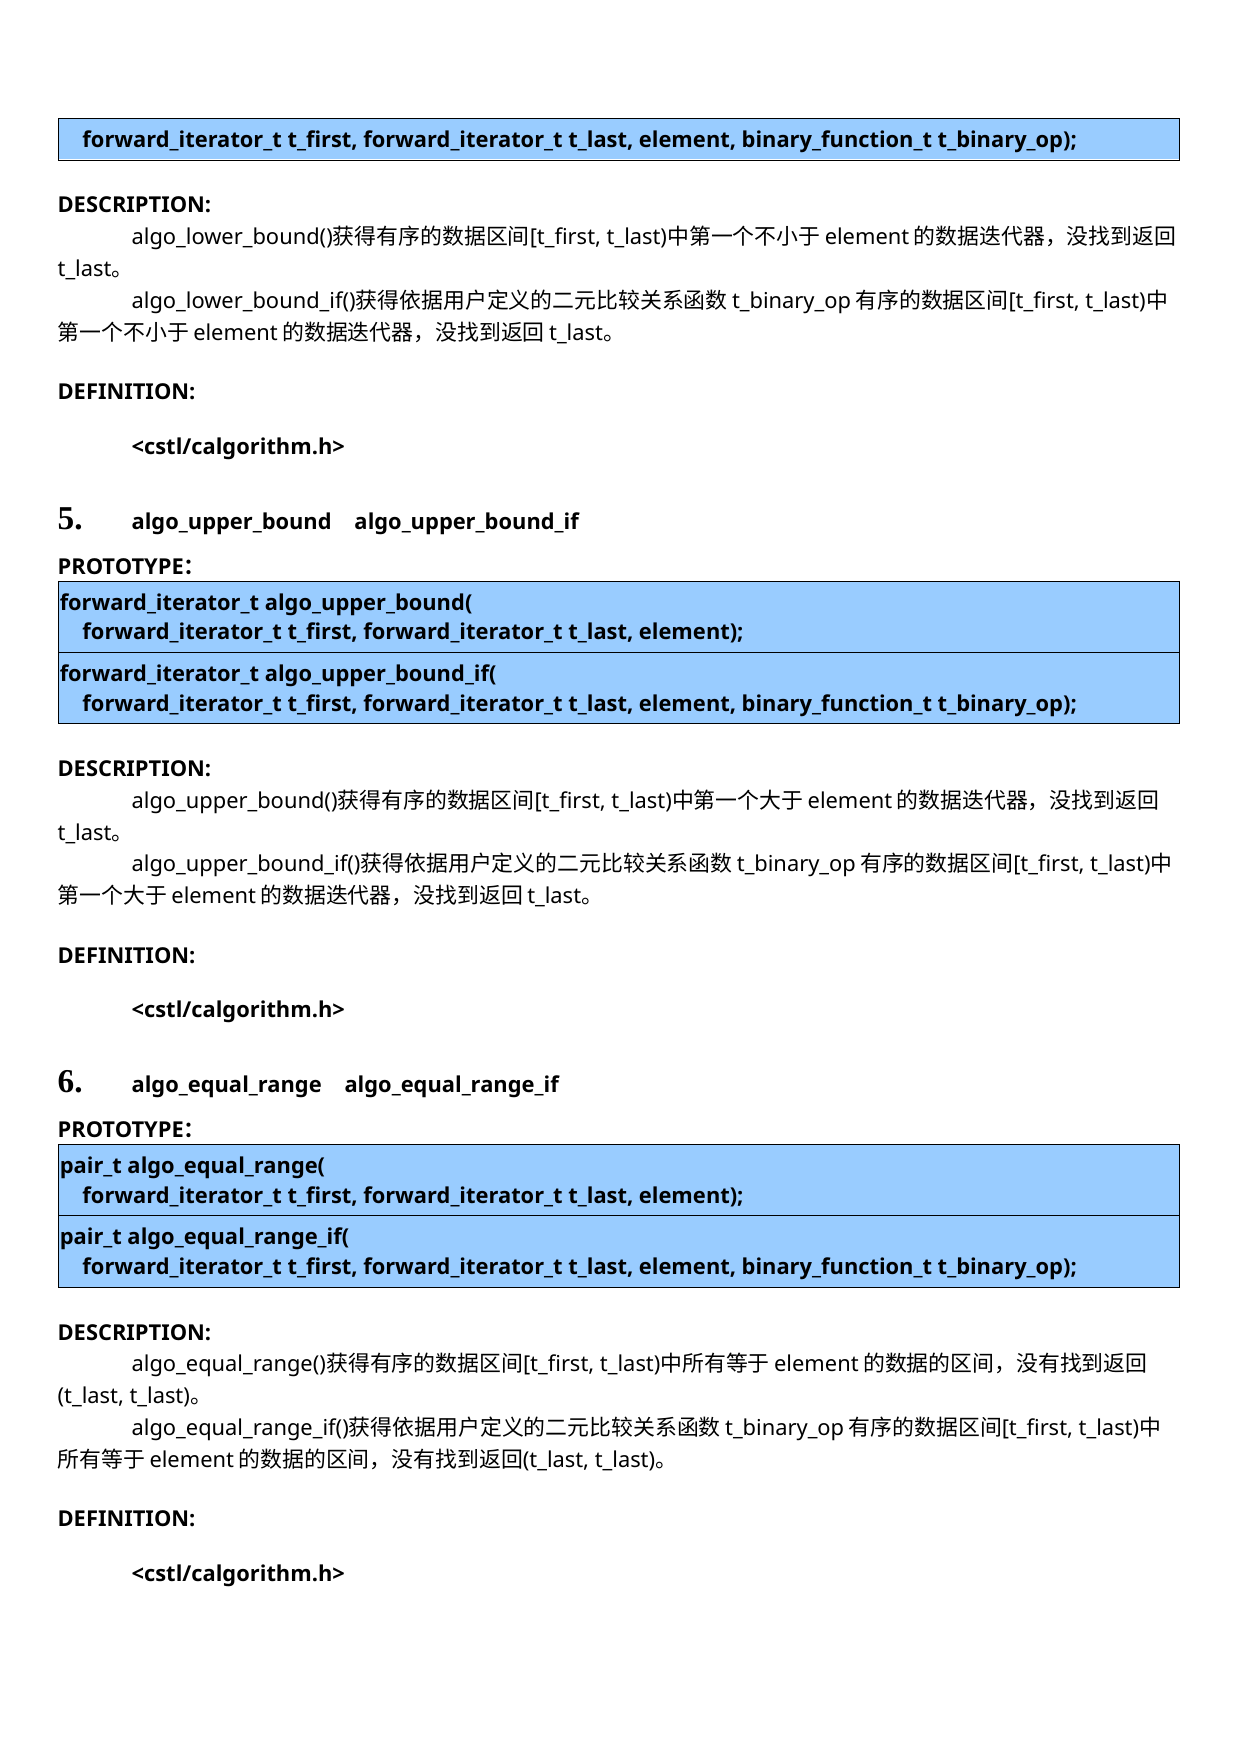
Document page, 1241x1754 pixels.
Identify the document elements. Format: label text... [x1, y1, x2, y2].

table_header pair_t algo_equal_range( forward_iterator_t t_first, forward_iterator_t t_last, element); [59, 1145, 1179, 1215]
text <cstl/calgorithm.h> [57, 1558, 1179, 1588]
table_header forward_iterator_t algo_upper_bound( forward_iterator_t t_first, forward_iterator_t t_last, element); [59, 582, 1179, 652]
text PROTOTYPE： [57, 549, 1179, 581]
text algo_upper_bound()获得有序的数据区间[t_first, t_last)中第一个大于element的数据迭代器，没找到返回t_last。 [57, 783, 1179, 846]
text DEFINITION: [57, 939, 1179, 969]
text algo_equal_range_if()获得依据用户定义的二元比较关系函数t_binary_op有序的数据区间[t_first, t_last)中所有等于element的数据的区间，没有找到返回(t_last, t_last)。 [57, 1410, 1179, 1473]
text DEFINITION: [57, 1503, 1179, 1533]
text <cstl/calgorithm.h> [57, 994, 1179, 1024]
text algo_lower_bound_if()获得依据用户定义的二元比较关系函数t_binary_op有序的数据区间[t_first, t_last)中第一个不小于element的数据迭代器，没找到返回t_last。 [57, 283, 1179, 346]
text algo_upper_bound_if()获得依据用户定义的二元比较关系函数t_binary_op有序的数据区间[t_first, t_last)中第一个大于element的数据迭代器，没找到返回t_last。 [57, 846, 1179, 910]
text DESCRIPTION: [57, 753, 1179, 783]
table_cell forward_iterator_t t_first, forward_iterator_t t_last, element, binary_function_t t_binary_op); [59, 119, 1179, 159]
subtitle algo_equal_range algo_equal_range_if [57, 1062, 1179, 1100]
text PROTOTYPE： [57, 1112, 1179, 1144]
subtitle algo_upper_bound algo_upper_bound_if [57, 498, 1179, 536]
table_cell pair_t algo_equal_range_if( forward_iterator_t t_first, forward_iterator_t t_last, element, binary_function_t t_binary_op); [59, 1216, 1179, 1287]
text DESCRIPTION: [57, 1316, 1179, 1346]
text algo_lower_bound()获得有序的数据区间[t_first, t_last)中第一个不小于element的数据迭代器，没找到返回t_last。 [57, 219, 1179, 283]
table_cell forward_iterator_t algo_upper_bound_if( forward_iterator_t t_first, forward_iterator_t t_last, element, binary_function_t t_binary_op); [59, 653, 1179, 723]
text DEFINITION: [57, 376, 1179, 406]
text algo_equal_range()获得有序的数据区间[t_first, t_last)中所有等于element的数据的区间，没有找到返回(t_last, t_last)。 [57, 1346, 1179, 1410]
text <cstl/calgorithm.h> [57, 431, 1179, 461]
text DESCRIPTION: [57, 189, 1179, 219]
